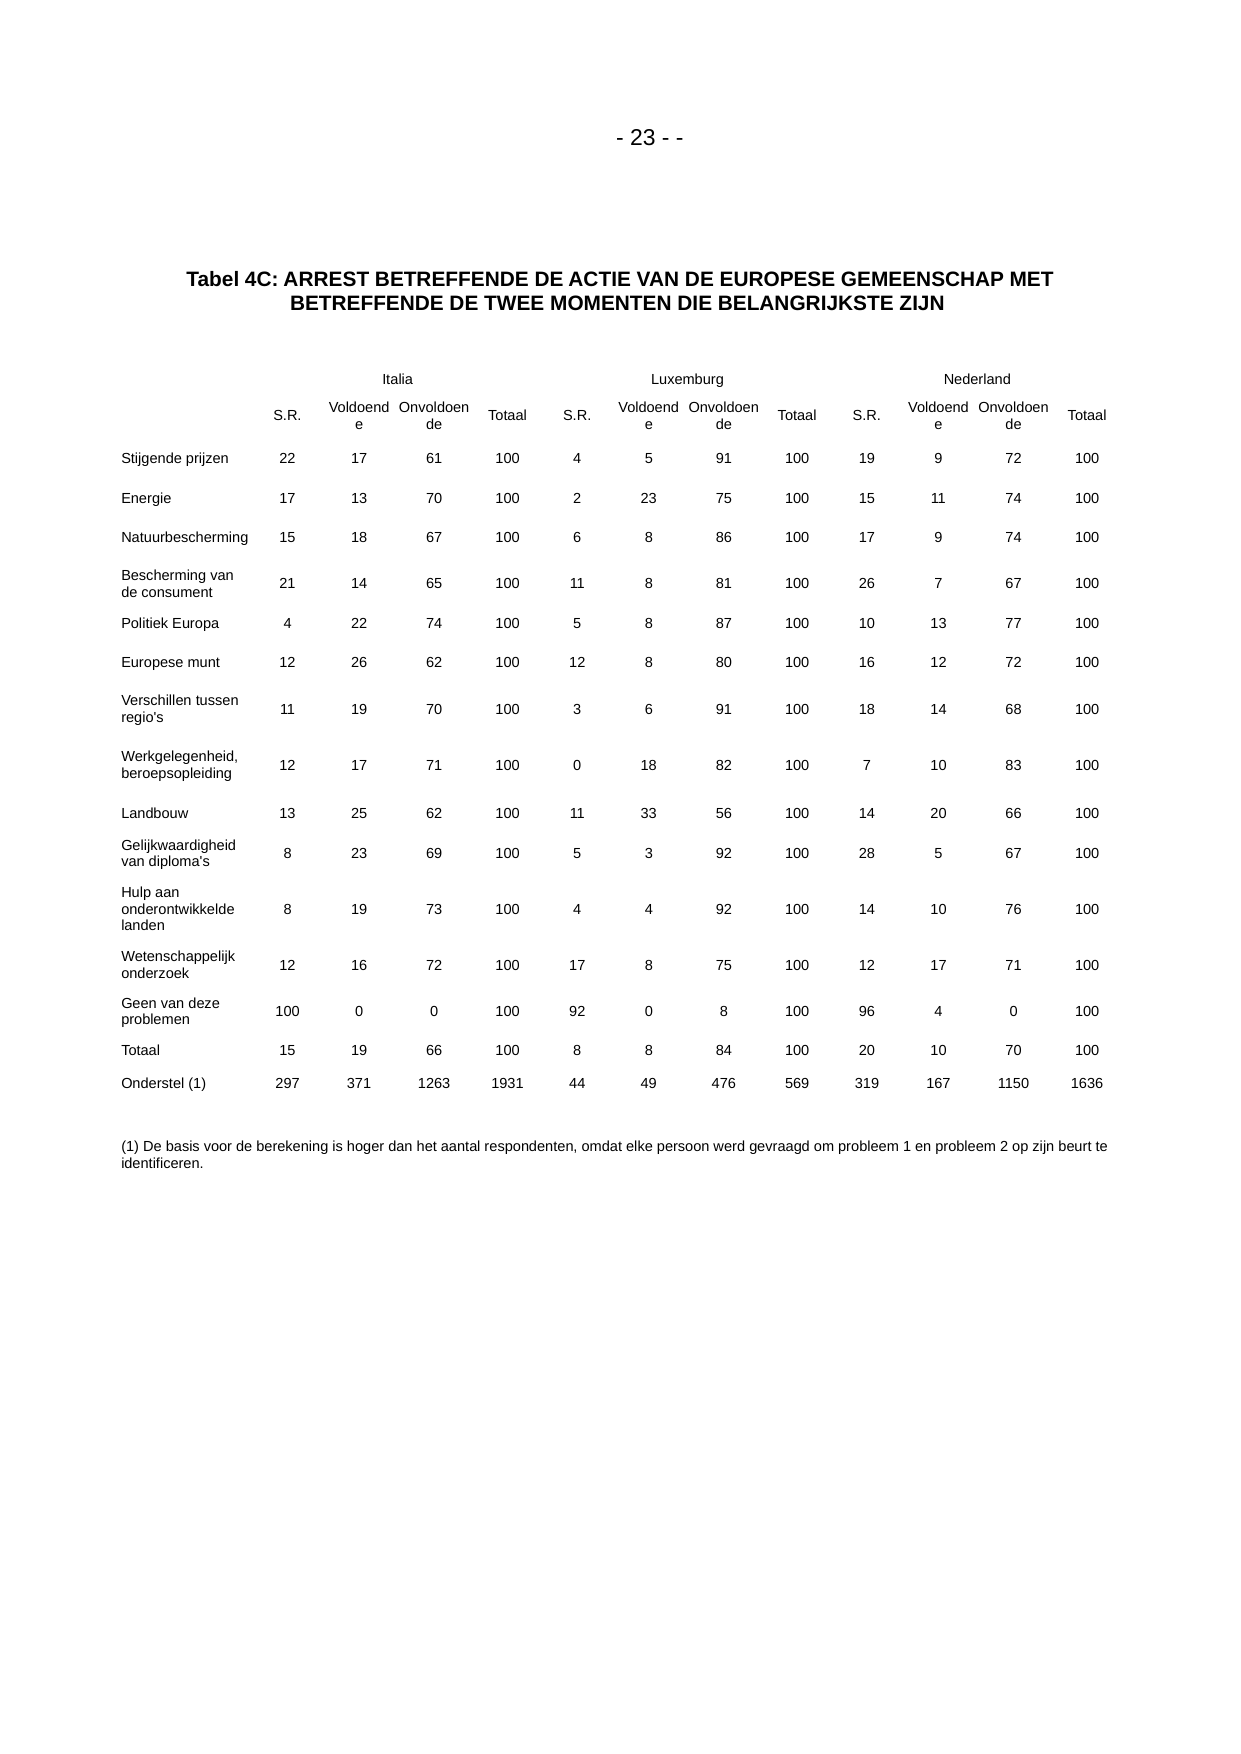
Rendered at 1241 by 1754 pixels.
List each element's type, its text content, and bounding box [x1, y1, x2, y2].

table_cell [762, 1099, 832, 1131]
table_cell 8 [612, 514, 685, 560]
table_cell 17 [542, 941, 612, 988]
table_cell [901, 331, 975, 363]
table_cell 100 [762, 481, 832, 514]
table_cell 71 [975, 941, 1052, 988]
table_cell Onderstel (1) [118, 1067, 253, 1099]
table_cell 100 [472, 481, 542, 514]
table_cell Politiek Europa [118, 607, 253, 639]
table_cell 92 [685, 830, 762, 876]
table_cell Wetenschappelijk onderzoek [118, 941, 253, 988]
table_cell 28 [832, 830, 901, 876]
table_cell 91 [685, 686, 762, 732]
table_cell 8 [612, 607, 685, 639]
table_cell [322, 1099, 396, 1131]
table_cell 13 [322, 481, 396, 514]
table_cell 100 [253, 988, 322, 1034]
table_cell S.R. [253, 396, 322, 435]
table_cell Gelijkwaardigheid van diploma's [118, 830, 253, 876]
table_cell 0 [542, 732, 612, 797]
table_cell 71 [396, 732, 472, 797]
table_cell [612, 1099, 685, 1131]
table_cell Totaal [1052, 396, 1122, 435]
table_cell [322, 331, 396, 363]
table_cell 1931 [472, 1067, 542, 1099]
table_cell [253, 331, 322, 363]
table_cell 100 [762, 941, 832, 988]
table_cell 0 [612, 988, 685, 1034]
table_cell 100 [472, 514, 542, 560]
table_cell 15 [253, 514, 322, 560]
table_cell 70 [396, 686, 472, 732]
table_cell 18 [612, 732, 685, 797]
table_cell 72 [396, 941, 472, 988]
table_cell [542, 1099, 612, 1131]
table_cell [762, 331, 832, 363]
table_cell 67 [975, 560, 1052, 607]
table_cell [685, 1099, 762, 1131]
table_cell [685, 331, 762, 363]
table_cell 7 [901, 560, 975, 607]
table_cell Onvoldoende [396, 396, 472, 435]
table_cell 1263 [396, 1067, 472, 1099]
table_cell 319 [832, 1067, 901, 1099]
table_cell 100 [1052, 830, 1122, 876]
table_cell 19 [322, 686, 396, 732]
table_cell 17 [832, 514, 901, 560]
table_cell 73 [396, 876, 472, 941]
table_cell [118, 331, 253, 363]
table_cell Europese munt [118, 639, 253, 686]
table_cell 100 [762, 514, 832, 560]
table_cell 74 [975, 514, 1052, 560]
table_cell 67 [975, 830, 1052, 876]
table_cell 25 [322, 797, 396, 830]
table_cell 6 [542, 514, 612, 560]
table_cell 8 [612, 560, 685, 607]
table_cell 67 [396, 514, 472, 560]
table_cell 10 [832, 607, 901, 639]
table_cell 100 [762, 830, 832, 876]
table_cell 66 [396, 1034, 472, 1067]
table_cell 17 [322, 435, 396, 481]
table_cell 10 [901, 876, 975, 941]
table_cell 10 [901, 732, 975, 797]
table_cell [396, 331, 472, 363]
table_cell 100 [762, 435, 832, 481]
table_cell 92 [685, 876, 762, 941]
table_cell 81 [685, 560, 762, 607]
table_cell 100 [472, 797, 542, 830]
table_cell 17 [322, 732, 396, 797]
table_cell 26 [322, 639, 396, 686]
table_cell 5 [612, 435, 685, 481]
table_cell Verschillen tussen regio's [118, 686, 253, 732]
table_cell 4 [542, 876, 612, 941]
table_cell 6 [612, 686, 685, 732]
table_cell Stijgende prijzen [118, 435, 253, 481]
table_cell 44 [542, 1067, 612, 1099]
table_cell [118, 363, 253, 396]
table_cell 12 [542, 639, 612, 686]
table_cell 92 [542, 988, 612, 1034]
table_cell Totaal [762, 396, 832, 435]
table_cell 3 [612, 830, 685, 876]
table_cell [118, 396, 253, 435]
table_cell 100 [1052, 1034, 1122, 1067]
table_cell 83 [975, 732, 1052, 797]
table_cell S.R. [832, 396, 901, 435]
table_cell 91 [685, 435, 762, 481]
table_cell Energie [118, 481, 253, 514]
table_cell 12 [832, 941, 901, 988]
table_cell 100 [472, 876, 542, 941]
table_cell 21 [253, 560, 322, 607]
table_cell [901, 1099, 975, 1131]
table_cell 8 [685, 988, 762, 1034]
table_cell 33 [612, 797, 685, 830]
table_cell 100 [762, 607, 832, 639]
table_cell [1052, 1099, 1122, 1131]
table_cell 100 [1052, 481, 1122, 514]
table_cell 22 [322, 607, 396, 639]
table_cell Hulp aan onderontwikkelde landen [118, 876, 253, 941]
table_cell 69 [396, 830, 472, 876]
table_cell 100 [472, 639, 542, 686]
table_cell Geen van deze problemen [118, 988, 253, 1034]
table_cell 4 [542, 435, 612, 481]
table_cell 100 [472, 732, 542, 797]
table_cell 8 [612, 1034, 685, 1067]
table_cell 23 [322, 830, 396, 876]
table_cell 49 [612, 1067, 685, 1099]
table_cell 100 [762, 797, 832, 830]
table_cell Voldoende [612, 396, 685, 435]
table_cell [396, 1099, 472, 1131]
table_cell 72 [975, 639, 1052, 686]
table_cell 19 [322, 1034, 396, 1067]
table_cell 66 [975, 797, 1052, 830]
table_cell 11 [542, 797, 612, 830]
table_cell 12 [253, 639, 322, 686]
table_cell 65 [396, 560, 472, 607]
table_cell 5 [542, 607, 612, 639]
table_cell 72 [975, 435, 1052, 481]
table_cell 8 [253, 876, 322, 941]
table_cell 100 [472, 686, 542, 732]
table_cell 26 [832, 560, 901, 607]
table_cell 96 [832, 988, 901, 1034]
table_cell 371 [322, 1067, 396, 1099]
table_cell 3 [542, 686, 612, 732]
table_cell 12 [901, 639, 975, 686]
table_cell 74 [975, 481, 1052, 514]
table_cell 476 [685, 1067, 762, 1099]
table_cell 7 [832, 732, 901, 797]
table_cell 12 [253, 941, 322, 988]
table_cell [975, 331, 1052, 363]
table_cell 100 [762, 560, 832, 607]
table_cell 17 [253, 481, 322, 514]
table_cell 19 [832, 435, 901, 481]
table_cell 100 [1052, 686, 1122, 732]
table_cell 5 [542, 830, 612, 876]
table_cell 4 [253, 607, 322, 639]
table_cell 100 [1052, 876, 1122, 941]
table_cell Onvoldoende [975, 396, 1052, 435]
table_cell 16 [322, 941, 396, 988]
table_cell Totaal [118, 1034, 253, 1067]
table_cell [612, 331, 685, 363]
table_cell 100 [762, 732, 832, 797]
table_cell 14 [832, 876, 901, 941]
table_cell 56 [685, 797, 762, 830]
table_cell 22 [253, 435, 322, 481]
table_cell 297 [253, 1067, 322, 1099]
table_cell 100 [1052, 435, 1122, 481]
table_cell Italia [253, 363, 542, 396]
table_cell 100 [762, 988, 832, 1034]
table_cell 100 [472, 988, 542, 1034]
table_cell 8 [253, 830, 322, 876]
table_cell 100 [1052, 988, 1122, 1034]
table_cell 80 [685, 639, 762, 686]
table_cell Luxemburg [542, 363, 832, 396]
table_cell 10 [901, 1034, 975, 1067]
table_cell 100 [472, 941, 542, 988]
table_cell 75 [685, 481, 762, 514]
table_cell 17 [901, 941, 975, 988]
table_cell 86 [685, 514, 762, 560]
table_cell Onvoldoende [685, 396, 762, 435]
table_cell 9 [901, 435, 975, 481]
table_cell Voldoende [901, 396, 975, 435]
table_header Tabel 4C: ARREST BETREFFENDE DE ACTIE VAN DE EUROPESE GEMEENSCHAP MET BETREFFENDE DE TWEE MOMENTEN DIE BELANGRIJKSTE ZIJN [118, 252, 1122, 331]
table_cell (1) De basis voor de berekening is hoger dan het aantal respondenten, omdat elke persoon werd gevraagd om probleem 1 en probleem 2 op zijn beurt te identificeren. [118, 1131, 1122, 1178]
table_cell 2 [542, 481, 612, 514]
table_cell 70 [396, 481, 472, 514]
table_cell 68 [975, 686, 1052, 732]
table_cell 82 [685, 732, 762, 797]
table_cell 87 [685, 607, 762, 639]
table_cell 76 [975, 876, 1052, 941]
table_cell Voldoende [322, 396, 396, 435]
table_cell 13 [253, 797, 322, 830]
table_cell 100 [762, 639, 832, 686]
table_cell 4 [901, 988, 975, 1034]
table_cell 100 [472, 1034, 542, 1067]
table_cell 14 [322, 560, 396, 607]
table_cell 19 [322, 876, 396, 941]
table_cell 23 [612, 481, 685, 514]
table_cell 13 [901, 607, 975, 639]
table_cell Landbouw [118, 797, 253, 830]
table_cell 100 [472, 607, 542, 639]
table_cell Bescherming van de consument [118, 560, 253, 607]
table_cell 167 [901, 1067, 975, 1099]
table_cell 70 [975, 1034, 1052, 1067]
table_cell 4 [612, 876, 685, 941]
table_cell 11 [253, 686, 322, 732]
table_cell Natuurbescherming [118, 514, 253, 560]
table_cell 0 [975, 988, 1052, 1034]
table_cell Totaal [472, 396, 542, 435]
table_cell 11 [901, 481, 975, 514]
table_cell 14 [901, 686, 975, 732]
table_cell 62 [396, 797, 472, 830]
table_cell 100 [472, 830, 542, 876]
table_cell 74 [396, 607, 472, 639]
table_cell 100 [1052, 797, 1122, 830]
table_cell 18 [832, 686, 901, 732]
table_cell 100 [1052, 941, 1122, 988]
table_cell S.R. [542, 396, 612, 435]
table_cell 8 [542, 1034, 612, 1067]
table_cell 20 [901, 797, 975, 830]
table_cell 100 [472, 435, 542, 481]
table_cell [975, 1099, 1052, 1131]
table_cell 100 [1052, 514, 1122, 560]
table_cell 62 [396, 639, 472, 686]
table_cell 100 [1052, 732, 1122, 797]
table_cell 0 [396, 988, 472, 1034]
table_cell [472, 1099, 542, 1131]
table_cell 5 [901, 830, 975, 876]
table_cell Nederland [832, 363, 1122, 396]
table_cell 61 [396, 435, 472, 481]
table_cell 569 [762, 1067, 832, 1099]
table_cell 75 [685, 941, 762, 988]
table_cell 1150 [975, 1067, 1052, 1099]
table_cell 77 [975, 607, 1052, 639]
table_cell 18 [322, 514, 396, 560]
table_cell [118, 1099, 253, 1131]
table_cell Werkgelegenheid, beroepsopleiding [118, 732, 253, 797]
table_cell 100 [762, 686, 832, 732]
table_cell 100 [472, 560, 542, 607]
table_cell 20 [832, 1034, 901, 1067]
table_cell 9 [901, 514, 975, 560]
table_cell 12 [253, 732, 322, 797]
table_cell [542, 331, 612, 363]
table_cell 8 [612, 639, 685, 686]
table_cell 100 [1052, 607, 1122, 639]
table_cell 14 [832, 797, 901, 830]
table_cell 15 [832, 481, 901, 514]
table_cell 1636 [1052, 1067, 1122, 1099]
table_cell 8 [612, 941, 685, 988]
table_cell 15 [253, 1034, 322, 1067]
table_cell 11 [542, 560, 612, 607]
table_cell 100 [1052, 560, 1122, 607]
table_cell [472, 331, 542, 363]
table_cell 84 [685, 1034, 762, 1067]
table_cell [1052, 331, 1122, 363]
table_cell 16 [832, 639, 901, 686]
table_cell [832, 1099, 901, 1131]
table_cell 100 [762, 1034, 832, 1067]
table_cell 100 [762, 876, 832, 941]
table_cell [253, 1099, 322, 1131]
table_cell 100 [1052, 639, 1122, 686]
table_cell 0 [322, 988, 396, 1034]
table_cell [832, 331, 901, 363]
